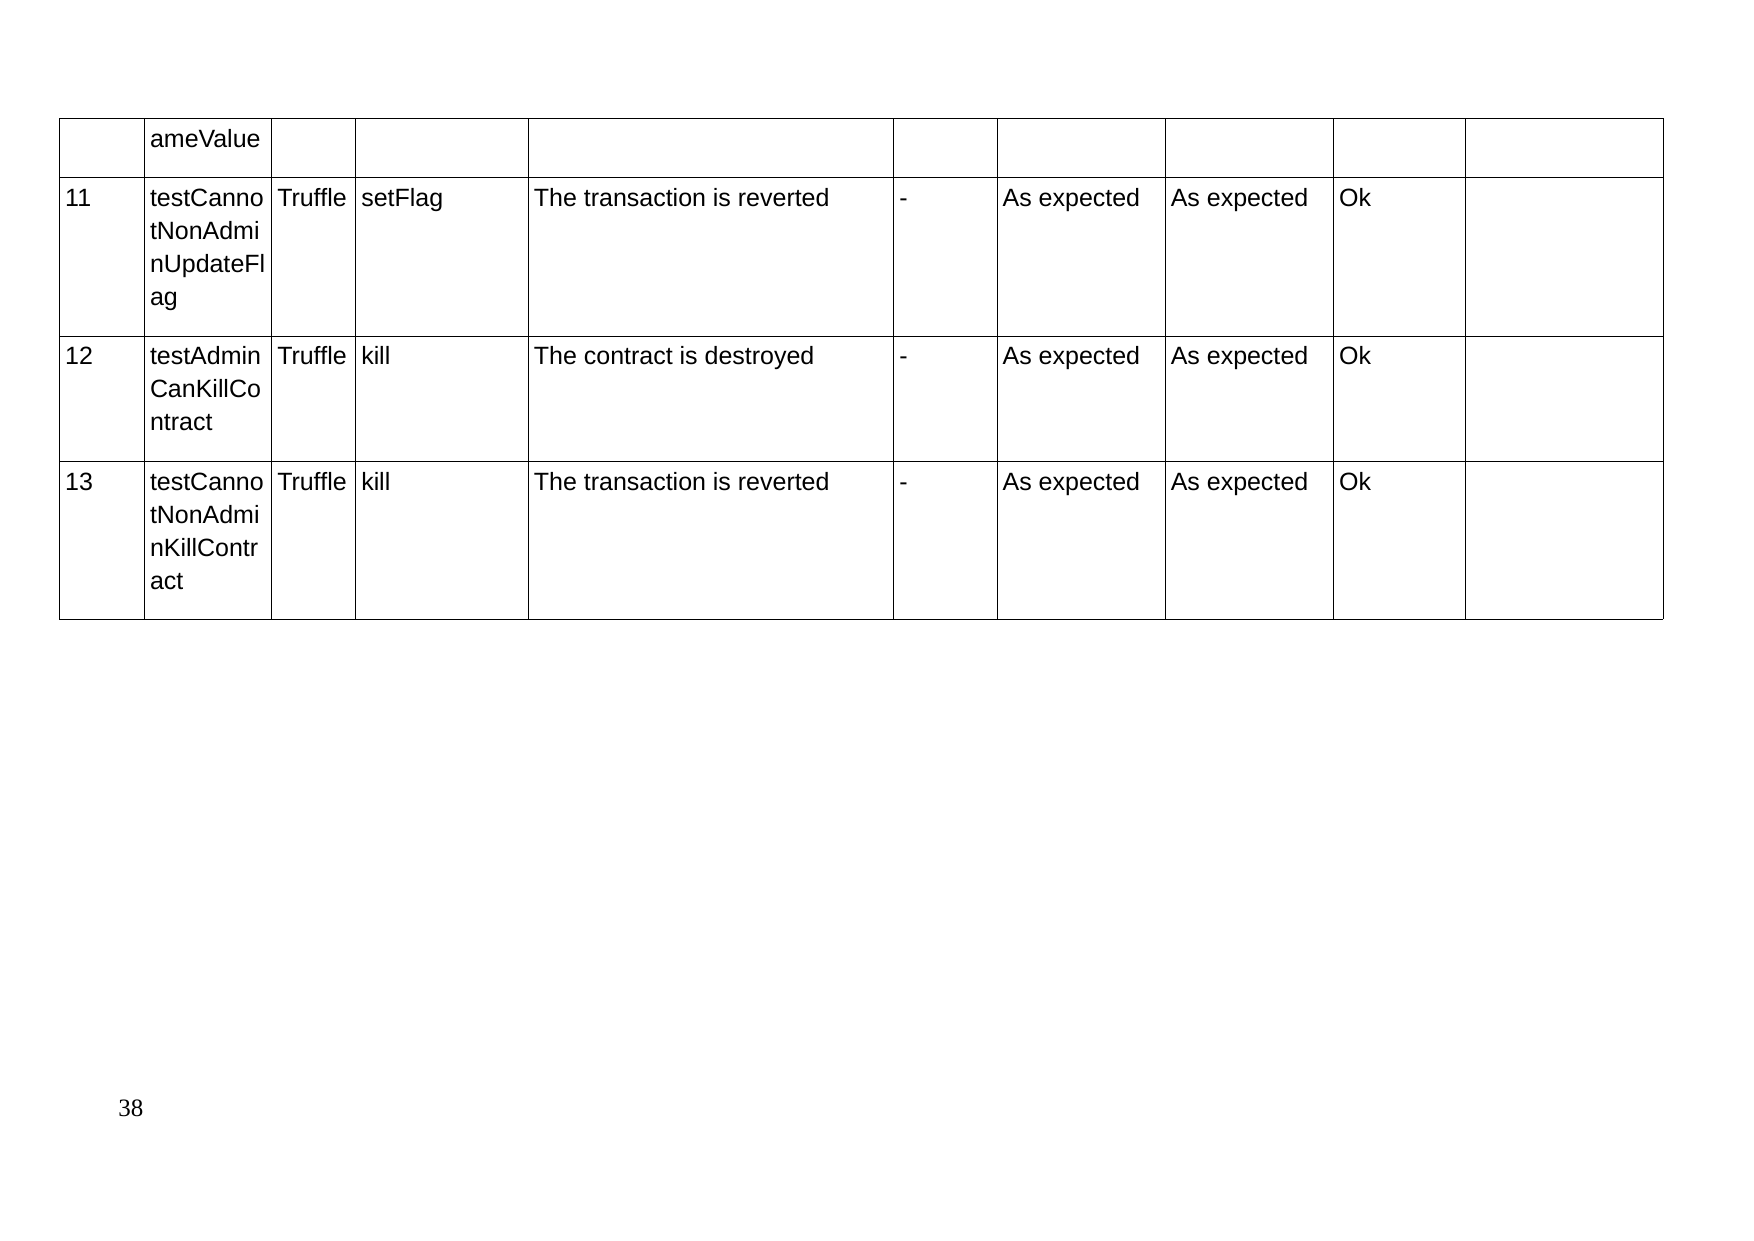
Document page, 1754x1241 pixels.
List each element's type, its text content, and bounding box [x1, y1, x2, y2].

table_cell kill [356, 462, 528, 619]
table_cell 12 [60, 337, 144, 461]
table_cell [60, 119, 144, 177]
table_cell [1466, 337, 1663, 461]
table_cell As expected [998, 178, 1165, 336]
table_cell As expected [998, 337, 1165, 461]
table_cell As expected [1166, 178, 1333, 336]
table_cell - [894, 178, 997, 336]
table_cell As expected [1166, 337, 1333, 461]
table_cell testCannotNonAdminUpdateFlag [145, 178, 271, 336]
table_cell Ok [1334, 337, 1465, 461]
table_cell 11 [60, 178, 144, 336]
table_cell testCannotNonAdminKillContract [145, 462, 271, 619]
table_cell Truffle [272, 178, 355, 336]
table_cell [1334, 119, 1465, 177]
table_cell [272, 119, 355, 177]
table_cell - [894, 337, 997, 461]
table_cell [1166, 119, 1333, 177]
table_cell [1466, 178, 1663, 336]
table_cell [356, 119, 528, 177]
table_cell [1466, 462, 1663, 619]
table_cell 13 [60, 462, 144, 619]
table_cell Truffle [272, 337, 355, 461]
table_cell [1466, 119, 1663, 177]
table_cell setFlag [356, 178, 528, 336]
table_cell Ok [1334, 178, 1465, 336]
table_cell Truffle [272, 462, 355, 619]
table_cell [998, 119, 1165, 177]
table_cell kill [356, 337, 528, 461]
table_cell [529, 119, 893, 177]
table_cell The contract is destroyed [529, 337, 893, 461]
table_cell As expected [1166, 462, 1333, 619]
table_cell Ok [1334, 462, 1465, 619]
table_cell testAdminCanKillContract [145, 337, 271, 461]
table_cell - [894, 462, 997, 619]
table_cell As expected [998, 462, 1165, 619]
table_cell ameValue [145, 119, 271, 177]
table_cell The transaction is reverted [529, 462, 893, 619]
table_cell - [894, 119, 997, 177]
table_cell The transaction is reverted [529, 178, 893, 336]
